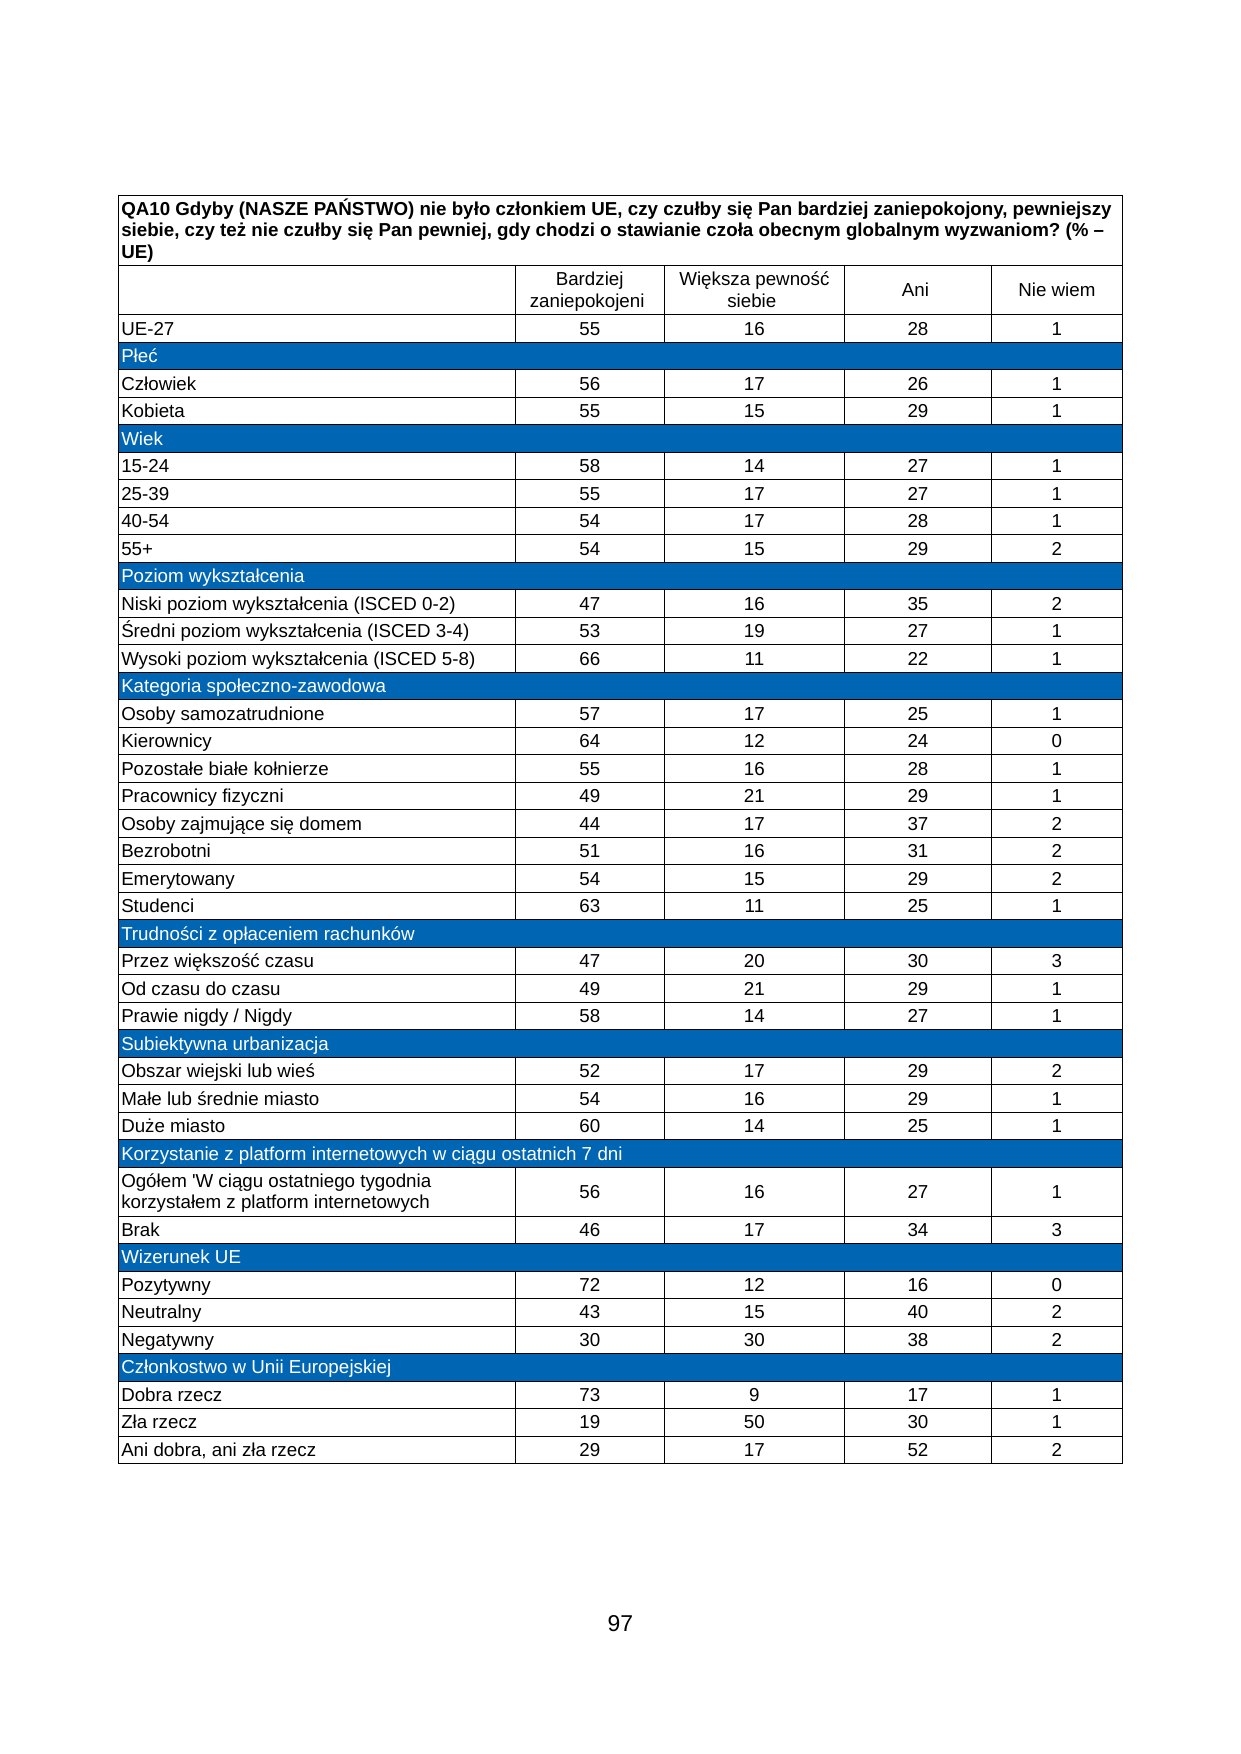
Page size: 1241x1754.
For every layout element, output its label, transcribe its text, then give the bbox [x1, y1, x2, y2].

table_cell 49 [516, 783, 664, 809]
table_cell 1 [992, 618, 1122, 644]
table_cell 27 [845, 453, 991, 479]
table_cell 17 [665, 508, 844, 534]
table_cell 27 [845, 618, 991, 644]
table_cell 15-24 [119, 453, 515, 479]
table_cell Pozytywny [119, 1272, 515, 1298]
table_cell Subiektywna urbanizacja [119, 1030, 1122, 1057]
table_cell 1 [992, 645, 1122, 672]
table_cell 54 [516, 865, 664, 892]
table_cell 25 [845, 1113, 991, 1139]
table_cell 55 [516, 755, 664, 782]
table_cell 52 [516, 1058, 664, 1084]
table_cell Zła rzecz [119, 1409, 515, 1436]
table_cell 11 [665, 893, 844, 919]
table_cell UE-27 [119, 315, 515, 342]
table_cell 55 [516, 315, 664, 342]
table_cell 2 [992, 1299, 1122, 1326]
table_cell 1 [992, 480, 1122, 507]
table_cell 12 [665, 1272, 844, 1298]
table_cell 27 [845, 1003, 991, 1029]
table_cell 9 [665, 1382, 844, 1408]
table_cell 2 [992, 838, 1122, 864]
table_cell 0 [992, 1272, 1122, 1298]
table_cell Niski poziom wykształcenia (ISCED 0-2) [119, 590, 515, 617]
table_cell 29 [516, 1437, 664, 1463]
table_cell 25 [845, 700, 991, 727]
table_cell Ogółem 'W ciągu ostatniego tygodnia korzystałem z platform internetowych [119, 1168, 515, 1216]
table_cell 16 [665, 1085, 844, 1112]
table_cell 55+ [119, 535, 515, 562]
table_cell 17 [665, 480, 844, 507]
table_cell 16 [665, 838, 844, 864]
table_cell Członkostwo w Unii Europejskiej [119, 1354, 1122, 1381]
table_cell Negatywny [119, 1327, 515, 1353]
table_cell 21 [665, 975, 844, 1002]
table_cell 1 [992, 1168, 1122, 1216]
table_cell 24 [845, 728, 991, 754]
table_cell 63 [516, 893, 664, 919]
table_cell 2 [992, 535, 1122, 562]
table_cell Prawie nigdy / Nigdy [119, 1003, 515, 1029]
table_cell 11 [665, 645, 844, 672]
table_cell 28 [845, 315, 991, 342]
table_cell Większa pewność siebie [665, 266, 844, 314]
table_cell Studenci [119, 893, 515, 919]
table_cell 43 [516, 1299, 664, 1326]
table_cell 16 [665, 755, 844, 782]
table_cell 54 [516, 1085, 664, 1112]
table_cell Średni poziom wykształcenia (ISCED 3-4) [119, 618, 515, 644]
table_cell 29 [845, 783, 991, 809]
table_cell Osoby zajmujące się domem [119, 810, 515, 837]
table_cell 17 [665, 1058, 844, 1084]
table_cell 55 [516, 480, 664, 507]
table_cell 72 [516, 1272, 664, 1298]
table_cell 14 [665, 1113, 844, 1139]
table_cell 14 [665, 1003, 844, 1029]
table_cell Trudności z opłaceniem rachunków [119, 920, 1122, 947]
table_cell Emerytowany [119, 865, 515, 892]
table_cell 28 [845, 508, 991, 534]
table_cell 56 [516, 370, 664, 397]
table_cell 27 [845, 1168, 991, 1216]
table_cell [119, 266, 515, 314]
table_cell 35 [845, 590, 991, 617]
table_cell 19 [665, 618, 844, 644]
table_cell Nie wiem [992, 266, 1122, 314]
table_cell Brak [119, 1217, 515, 1243]
table_cell 30 [516, 1327, 664, 1353]
table_cell Dobra rzecz [119, 1382, 515, 1408]
table_cell 26 [845, 370, 991, 397]
table_cell 1 [992, 700, 1122, 727]
table_cell 1 [992, 370, 1122, 397]
table_cell 20 [665, 948, 844, 974]
table_cell 15 [665, 1299, 844, 1326]
table_cell 29 [845, 975, 991, 1002]
table_cell 3 [992, 1217, 1122, 1243]
table_cell 17 [665, 1437, 844, 1463]
table_cell 2 [992, 590, 1122, 617]
table_cell 1 [992, 755, 1122, 782]
table_cell 40 [845, 1299, 991, 1326]
table_cell 3 [992, 948, 1122, 974]
table_cell Wizerunek UE [119, 1244, 1122, 1271]
table_cell 17 [665, 700, 844, 727]
table_cell 30 [845, 1409, 991, 1436]
table_cell 1 [992, 398, 1122, 424]
table_cell Człowiek [119, 370, 515, 397]
table_cell Od czasu do czasu [119, 975, 515, 1002]
table_cell 17 [665, 1217, 844, 1243]
table_cell 17 [665, 370, 844, 397]
table_cell 55 [516, 398, 664, 424]
table_cell 54 [516, 508, 664, 534]
table_cell 29 [845, 398, 991, 424]
table_cell 1 [992, 453, 1122, 479]
table_cell 1 [992, 893, 1122, 919]
table_cell 1 [992, 783, 1122, 809]
table_cell 27 [845, 480, 991, 507]
table_cell 14 [665, 453, 844, 479]
table_cell Bardziej zaniepokojeni [516, 266, 664, 314]
table_header QA10 Gdyby (NASZE PAŃSTWO) nie było członkiem UE, czy czułby się Pan bardziej zaniepokojony, pewniejszy siebie, czy też nie czułby się Pan pewniej, gdy chodzi o stawianie czoła obecnym globalnym wyzwaniom? (% – UE) [119, 196, 1122, 265]
table_cell Bezrobotni [119, 838, 515, 864]
table_cell Pracownicy fizyczni [119, 783, 515, 809]
table_cell 1 [992, 1409, 1122, 1436]
table_cell 1 [992, 1003, 1122, 1029]
table_cell 1 [992, 1085, 1122, 1112]
table_cell 16 [665, 315, 844, 342]
table_cell 16 [845, 1272, 991, 1298]
table_cell Wysoki poziom wykształcenia (ISCED 5-8) [119, 645, 515, 672]
table_cell 30 [665, 1327, 844, 1353]
table_cell 29 [845, 1058, 991, 1084]
table_cell 2 [992, 1058, 1122, 1084]
table_cell Poziom wykształcenia [119, 563, 1122, 589]
table_cell 46 [516, 1217, 664, 1243]
table_cell 1 [992, 975, 1122, 1002]
table_cell 56 [516, 1168, 664, 1216]
table_cell 22 [845, 645, 991, 672]
table_cell 2 [992, 1327, 1122, 1353]
table_cell 17 [845, 1382, 991, 1408]
table_cell 15 [665, 865, 844, 892]
table_cell 28 [845, 755, 991, 782]
table_cell 29 [845, 1085, 991, 1112]
table_cell 2 [992, 1437, 1122, 1463]
table_cell 25 [845, 893, 991, 919]
table_cell Neutralny [119, 1299, 515, 1326]
table_cell Osoby samozatrudnione [119, 700, 515, 727]
table_cell Ani dobra, ani zła rzecz [119, 1437, 515, 1463]
table_cell Wiek [119, 425, 1122, 452]
table_cell Duże miasto [119, 1113, 515, 1139]
table_cell Kierownicy [119, 728, 515, 754]
table_cell 51 [516, 838, 664, 864]
table_cell 52 [845, 1437, 991, 1463]
table_cell 15 [665, 398, 844, 424]
table_cell 58 [516, 453, 664, 479]
table_cell 29 [845, 535, 991, 562]
table_cell Kategoria społeczno-zawodowa [119, 673, 1122, 699]
table_cell 1 [992, 315, 1122, 342]
table_cell 34 [845, 1217, 991, 1243]
table_cell 30 [845, 948, 991, 974]
table_cell 66 [516, 645, 664, 672]
table_cell 50 [665, 1409, 844, 1436]
table_cell 29 [845, 865, 991, 892]
table_cell 16 [665, 1168, 844, 1216]
table_cell 37 [845, 810, 991, 837]
table_cell Przez większość czasu [119, 948, 515, 974]
table_cell Płeć [119, 343, 1122, 369]
table_cell 19 [516, 1409, 664, 1436]
table_cell 54 [516, 535, 664, 562]
table_cell 44 [516, 810, 664, 837]
table_cell 1 [992, 1113, 1122, 1139]
table_cell 16 [665, 590, 844, 617]
table_cell 57 [516, 700, 664, 727]
table_cell 12 [665, 728, 844, 754]
table_cell Kobieta [119, 398, 515, 424]
table_cell 64 [516, 728, 664, 754]
table_cell Korzystanie z platform internetowych w ciągu ostatnich 7 dni [119, 1140, 1122, 1167]
table_cell Pozostałe białe kołnierze [119, 755, 515, 782]
table_cell 60 [516, 1113, 664, 1139]
table_cell Ani [845, 266, 991, 314]
table_cell 49 [516, 975, 664, 1002]
table_cell 2 [992, 810, 1122, 837]
table_cell 47 [516, 590, 664, 617]
table_cell 73 [516, 1382, 664, 1408]
table_cell 21 [665, 783, 844, 809]
table_cell 53 [516, 618, 664, 644]
table_cell 2 [992, 865, 1122, 892]
table_cell 58 [516, 1003, 664, 1029]
table_cell 1 [992, 508, 1122, 534]
table_cell 1 [992, 1382, 1122, 1408]
table_cell 40-54 [119, 508, 515, 534]
table_cell Małe lub średnie miasto [119, 1085, 515, 1112]
table_cell 31 [845, 838, 991, 864]
table_cell 47 [516, 948, 664, 974]
table_cell 17 [665, 810, 844, 837]
table_cell 15 [665, 535, 844, 562]
table_cell 0 [992, 728, 1122, 754]
table_cell 25-39 [119, 480, 515, 507]
table_cell 38 [845, 1327, 991, 1353]
table_cell Obszar wiejski lub wieś [119, 1058, 515, 1084]
